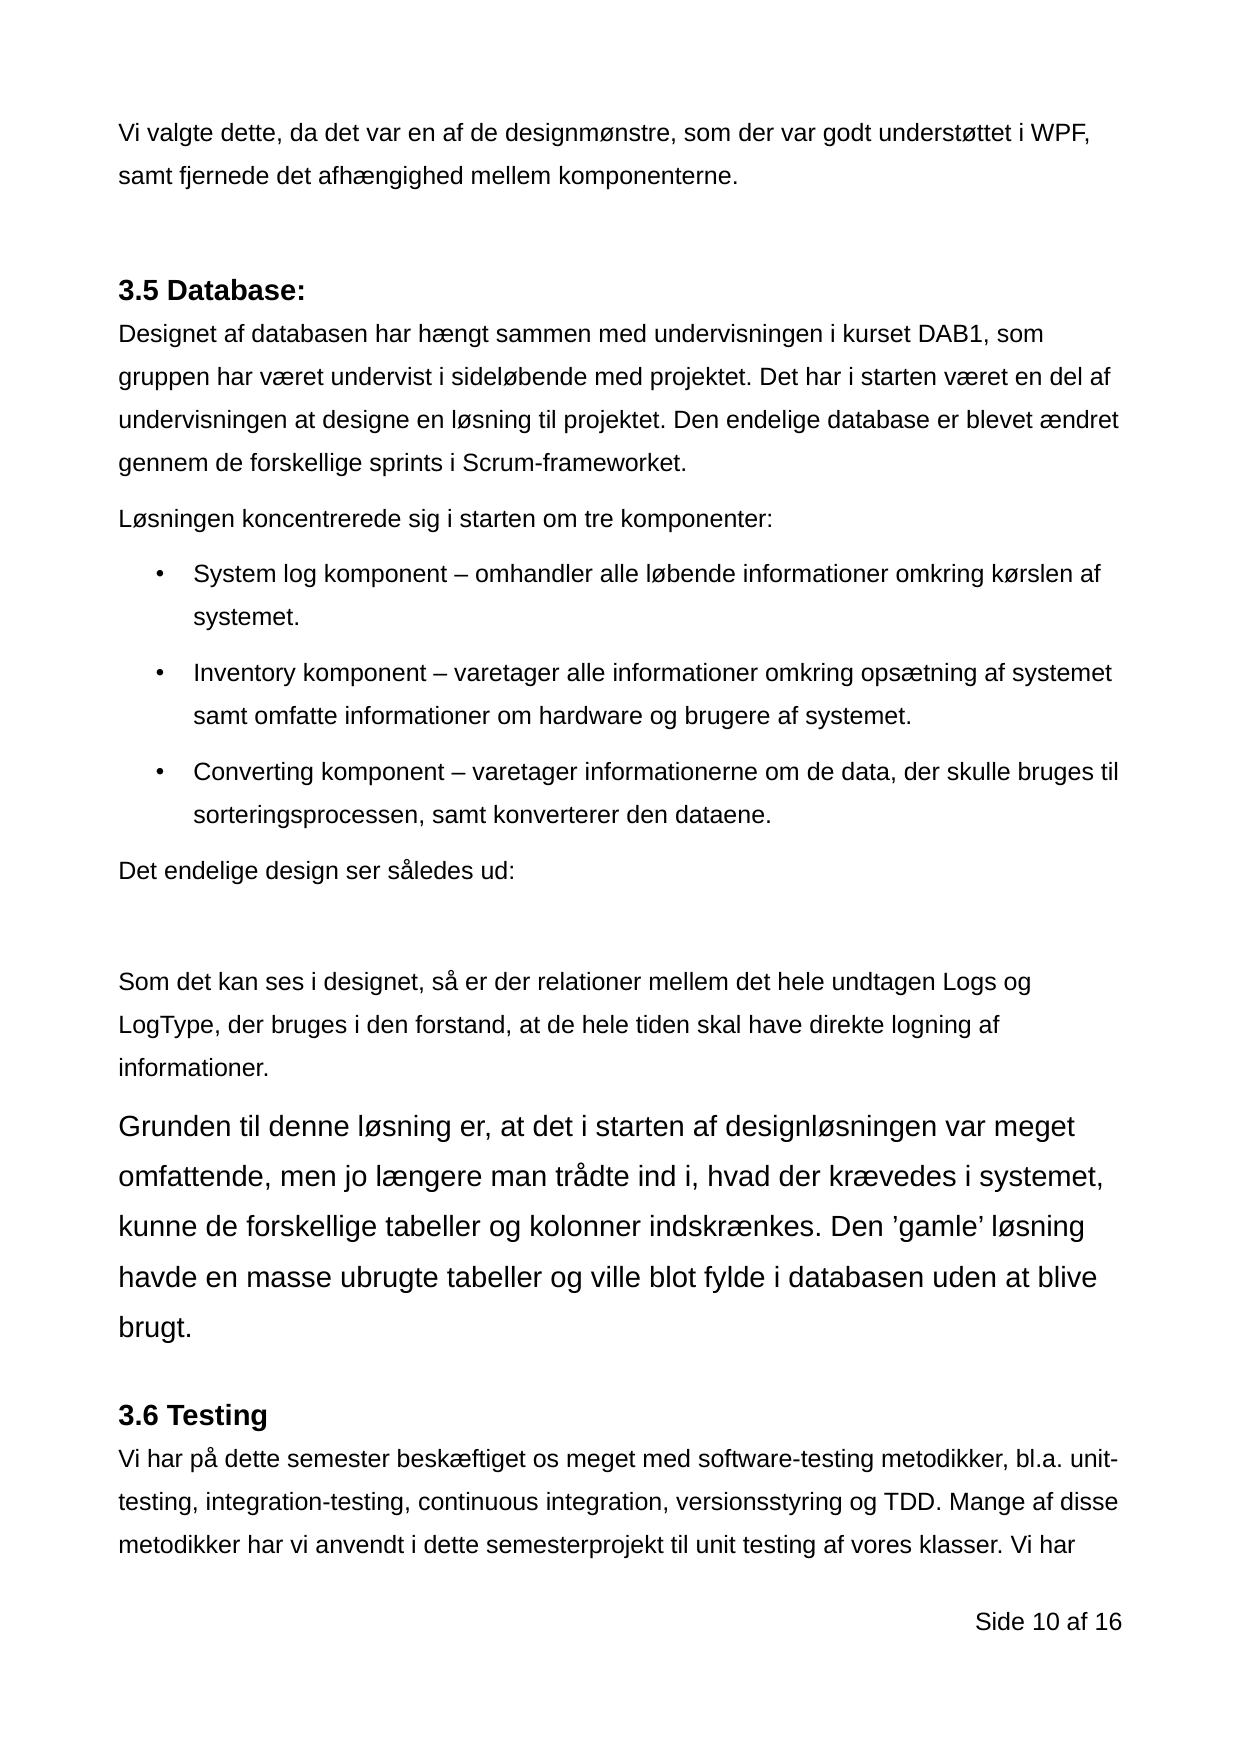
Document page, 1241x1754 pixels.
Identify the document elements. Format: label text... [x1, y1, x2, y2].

list System log komponent – omhandler alle løbende informationer omkring kørslen af systemet. [156, 559, 1122, 631]
text Designet af databasen har hængt sammen med undervisningen i kurset DAB1, som gruppen har været undervist i sideløbende med projektet. Det har i starten været en del af undervisningen at designe en løsning til projektet. Den endelige database er blevet ændret gennem de forskellige sprints i Scrum-frameworket. [118, 318, 1122, 477]
list Converting komponent – varetager informationerne om de data, der skulle bruges til sorteringsprocessen, samt konverterer den dataene. [156, 757, 1122, 829]
text Som det kan ses i designet, så er der relationer mellem det hele undtagen Logs og LogType, der bruges i den forstand, at de hele tiden skal have direkte logning af informationer. [118, 967, 1122, 1082]
subtitle 3.5 Database: [118, 272, 1122, 306]
subtitle 3.6 Testing [118, 1398, 1122, 1431]
text Vi valgte dette, da det var en af de designmønstre, som der var godt understøttet i WPF, samt fjernede det afhængighed mellem komponenterne. [118, 118, 1122, 190]
text Grunden til denne løsning er, at det i starten af designløsningen var meget omfattende, men jo længere man trådte ind i, hvad der krævedes i systemet, kunne de forskellige tabeller og kolonner indskrænkes. Den ’gamle’ løsning havde en masse ubrugte tabeller og ville blot fylde i databasen uden at blive brugt. [118, 1109, 1122, 1344]
list Inventory komponent – varetager alle informationer omkring opsætning af systemet samt omfatte informationer om hardware og brugere af systemet. [156, 658, 1122, 730]
text Det endelige design ser således ud: [118, 856, 1122, 884]
text Vi har på dette semester beskæftiget os meget med software-testing metodikker, bl.a. unit-testing, integration-testing, continuous integration, versionsstyring og TDD. Mange af disse metodikker har vi anvendt i dette semesterprojekt til unit testing af vores klasser. Vi har [118, 1444, 1122, 1559]
text Løsningen koncentrerede sig i starten om tre komponenter: [118, 503, 1122, 532]
